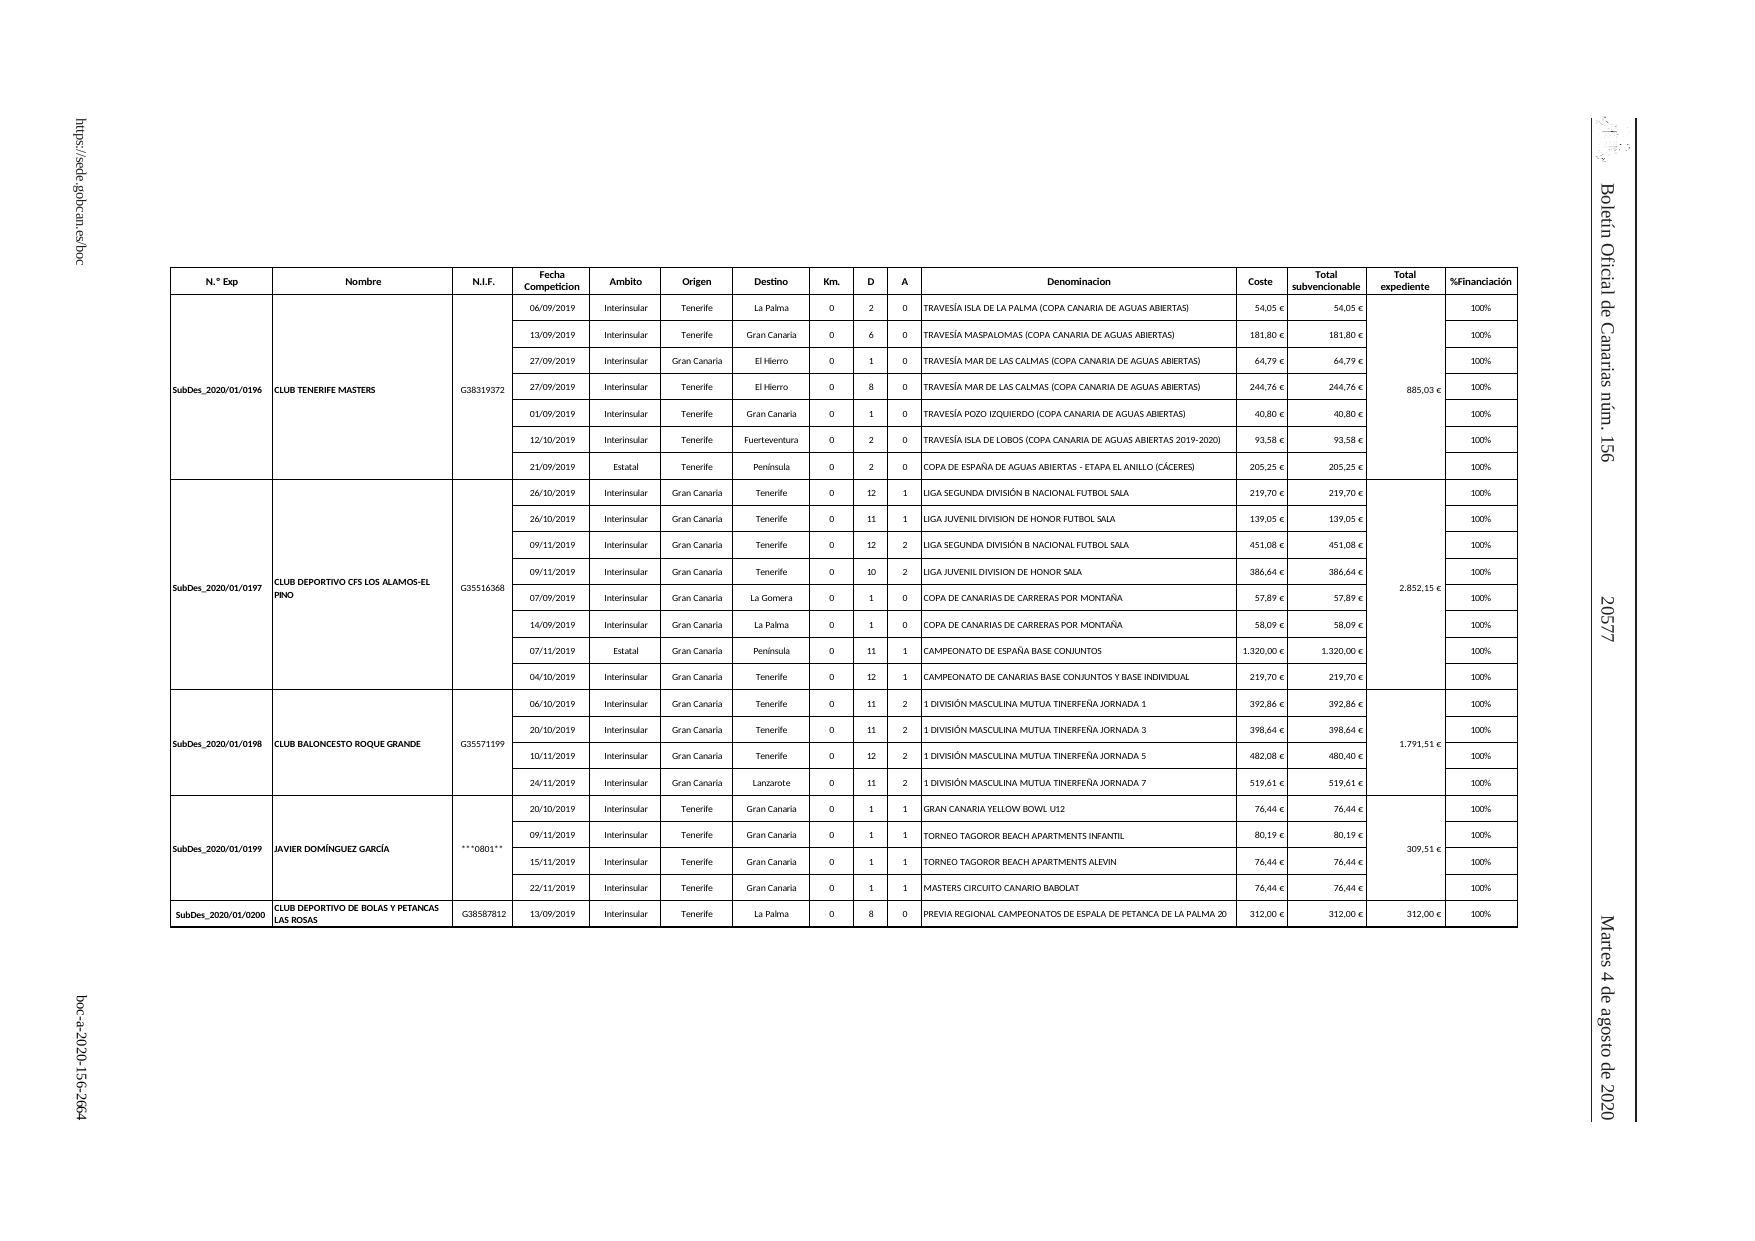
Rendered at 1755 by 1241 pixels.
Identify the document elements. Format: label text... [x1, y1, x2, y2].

table_cell 11 [854, 717, 887, 742]
table_cell Interinsular [590, 585, 660, 610]
table_cell Interinsular [590, 321, 660, 347]
table_cell 885,03 € [1367, 295, 1445, 478]
table_cell Interinsular [590, 611, 660, 637]
table_cell Gran Canaria [661, 611, 732, 637]
table_cell CAMPEONATO DE ESPAÑA BASE CONJUNTOS [922, 638, 1236, 663]
table_cell 139,05 € [1288, 506, 1366, 531]
table_cell Gran Canaria [733, 796, 809, 821]
table_cell Interinsular [590, 875, 660, 900]
table_cell 0 [810, 638, 853, 663]
table_cell Tenerife [733, 532, 809, 557]
table_header Denominacion [922, 268, 1236, 294]
table_cell G35516368 [453, 480, 512, 689]
table_cell 181,80 € [1237, 321, 1287, 347]
table_cell Gran Canaria [661, 506, 732, 531]
table_cell 24/11/2019 [513, 769, 589, 795]
table_cell Gran Canaria [661, 717, 732, 742]
table_cell 10 [854, 559, 887, 584]
table_cell Gran Canaria [661, 638, 732, 663]
table_cell 1 [888, 822, 921, 847]
table_cell 2 [854, 453, 887, 478]
table_cell Tenerife [661, 901, 732, 926]
table_cell 100% [1446, 295, 1517, 320]
table_cell Interinsular [590, 532, 660, 557]
table_header Total subvencionable [1288, 268, 1366, 294]
table_cell Lanzarote [733, 769, 809, 795]
table_cell Tenerife [661, 848, 732, 874]
table_cell 0 [888, 374, 921, 399]
table_header Origen [661, 268, 732, 294]
table_cell 1 DIVISIÓN MASCULINA MUTUA TINERFEÑA JORNADA 3 [922, 717, 1236, 742]
table_cell 1 DIVISIÓN MASCULINA MUTUA TINERFEÑA JORNADA 7 [922, 769, 1236, 795]
table_cell 76,44 € [1288, 796, 1366, 821]
table_cell 100% [1446, 822, 1517, 847]
table_cell Tenerife [661, 796, 732, 821]
table_cell 482,08 € [1237, 743, 1287, 768]
table_cell 2 [854, 427, 887, 452]
table_cell El Hierro [733, 348, 809, 373]
table_cell 57,89 € [1237, 585, 1287, 610]
table_cell 100% [1446, 585, 1517, 610]
table_cell 1 [854, 848, 887, 874]
table_cell G38319372 [453, 295, 512, 478]
table_header Km. [810, 268, 853, 294]
table_cell 22/11/2019 [513, 875, 589, 900]
table_cell 1 [854, 875, 887, 900]
table_cell 2.852,15 € [1367, 480, 1445, 689]
table_cell 0 [810, 559, 853, 584]
table_header A [888, 268, 921, 294]
table_header Coste [1237, 268, 1287, 294]
table_cell 0 [810, 769, 853, 795]
table_cell 09/11/2019 [513, 822, 589, 847]
table_cell 309,51 € [1367, 796, 1445, 900]
table_cell PREVIA REGIONAL CAMPEONATOS DE ESPALA DE PETANCA DE LA PALMA 20 [922, 901, 1236, 926]
table_cell Gran Canaria [661, 743, 732, 768]
table_cell 139,05 € [1237, 506, 1287, 531]
table_cell 11 [854, 506, 887, 531]
table_cell 21/09/2019 [513, 453, 589, 478]
table_cell 0 [810, 585, 853, 610]
table_cell La Gomera [733, 585, 809, 610]
table_cell 54,05 € [1237, 295, 1287, 320]
table_cell Interinsular [590, 295, 660, 320]
table_cell 480,40 € [1288, 743, 1366, 768]
table_cell 0 [888, 295, 921, 320]
table_cell 40,80 € [1237, 400, 1287, 426]
table_cell Tenerife [733, 559, 809, 584]
table_cell 100% [1446, 480, 1517, 505]
table_cell 07/11/2019 [513, 638, 589, 663]
table_cell LIGA SEGUNDA DIVISIÓN B NACIONAL FUTBOL SALA [922, 480, 1236, 505]
table_cell Tenerife [733, 506, 809, 531]
table_cell TRAVESÍA MAR DE LAS CALMAS (COPA CANARIA DE AGUAS ABIERTAS) [922, 348, 1236, 373]
table_cell Interinsular [590, 690, 660, 716]
table_cell LIGA SEGUNDA DIVISIÓN B NACIONAL FUTBOL SALA [922, 532, 1236, 557]
table_cell 0 [810, 295, 853, 320]
table_cell 54,05 € [1288, 295, 1366, 320]
table_cell Gran Canaria [661, 664, 732, 689]
table_cell 100% [1446, 796, 1517, 821]
table_cell 398,64 € [1237, 717, 1287, 742]
table_cell 398,64 € [1288, 717, 1366, 742]
table_cell 20/10/2019 [513, 796, 589, 821]
table_cell Gran Canaria [733, 875, 809, 900]
table_cell 100% [1446, 348, 1517, 373]
table_cell 1 [888, 480, 921, 505]
table_cell 2 [888, 559, 921, 584]
table_cell Interinsular [590, 480, 660, 505]
table_cell 451,08 € [1288, 532, 1366, 557]
table_cell Península [733, 453, 809, 478]
table_cell Gran Canaria [661, 559, 732, 584]
table_cell LIGA JUVENIL DIVISION DE HONOR SALA [922, 559, 1236, 584]
table_cell 2 [854, 295, 887, 320]
table_cell 100% [1446, 427, 1517, 452]
table_cell 2 [888, 717, 921, 742]
table_cell COPA DE CANARIAS DE CARRERAS POR MONTAÑA [922, 585, 1236, 610]
table_cell 219,70 € [1288, 664, 1366, 689]
table_cell TRAVESÍA ISLA DE LA PALMA (COPA CANARIA DE AGUAS ABIERTAS) [922, 295, 1236, 320]
table_cell 1 [854, 348, 887, 373]
table_cell Tenerife [661, 453, 732, 478]
table_cell 27/09/2019 [513, 348, 589, 373]
table_cell ***0801** [453, 796, 512, 900]
table_cell Interinsular [590, 717, 660, 742]
table_cell 1 [854, 400, 887, 426]
table_cell G35571199 [453, 690, 512, 795]
table_cell Tenerife [661, 875, 732, 900]
table_cell 0 [810, 690, 853, 716]
table_cell 0 [810, 743, 853, 768]
table_cell 12/10/2019 [513, 427, 589, 452]
table_cell TRAVESÍA ISLA DE LOBOS (COPA CANARIA DE AGUAS ABIERTAS 2019-2020) [922, 427, 1236, 452]
table_cell 06/09/2019 [513, 295, 589, 320]
table_cell Península [733, 638, 809, 663]
table_cell TORNEO TAGOROR BEACH APARTMENTS INFANTIL [922, 822, 1236, 847]
table_cell 100% [1446, 611, 1517, 637]
table_cell 13/09/2019 [513, 901, 589, 926]
table_cell 100% [1446, 769, 1517, 795]
table_cell 100% [1446, 848, 1517, 874]
table_cell 93,58 € [1237, 427, 1287, 452]
table_cell 26/10/2019 [513, 506, 589, 531]
table_cell 1.320,00 € [1237, 638, 1287, 663]
table_cell Gran Canaria [661, 769, 732, 795]
table_cell CLUB DEPORTIVO CFS LOS ALAMOS-EL PINO [273, 480, 452, 689]
table_cell Interinsular [590, 848, 660, 874]
table_cell 0 [888, 901, 921, 926]
table_cell 219,70 € [1288, 480, 1366, 505]
table_cell Interinsular [590, 743, 660, 768]
table_cell 1 [888, 875, 921, 900]
table_cell 0 [888, 348, 921, 373]
table_cell GRAN CANARIA YELLOW BOWL U12 [922, 796, 1236, 821]
table_cell 76,44 € [1288, 848, 1366, 874]
table_cell 392,86 € [1237, 690, 1287, 716]
text Martes 4 de agosto de 2020 [1598, 915, 1618, 1124]
table_cell 386,64 € [1288, 559, 1366, 584]
table_cell 0 [810, 480, 853, 505]
table_cell Interinsular [590, 664, 660, 689]
table_cell 14/09/2019 [513, 611, 589, 637]
table_cell 1 [854, 585, 887, 610]
table_cell 0 [810, 875, 853, 900]
table_cell 0 [810, 532, 853, 557]
table_cell 1 [854, 796, 887, 821]
table_cell 519,61 € [1237, 769, 1287, 795]
table_cell 100% [1446, 506, 1517, 531]
table_cell Gran Canaria [661, 348, 732, 373]
table_cell 40,80 € [1288, 400, 1366, 426]
table_cell 11 [854, 769, 887, 795]
table_cell Tenerife [661, 427, 732, 452]
table_cell 0 [888, 611, 921, 637]
table_cell 100% [1446, 400, 1517, 426]
table_cell 100% [1446, 901, 1517, 926]
table_cell 1 [888, 664, 921, 689]
table_cell 0 [810, 796, 853, 821]
table_cell Tenerife [661, 295, 732, 320]
table_cell 76,44 € [1288, 875, 1366, 900]
table_cell La Palma [733, 295, 809, 320]
table_cell Tenerife [661, 374, 732, 399]
table_cell 0 [810, 717, 853, 742]
table_cell 1 [854, 611, 887, 637]
table_cell 01/09/2019 [513, 400, 589, 426]
table_cell 15/11/2019 [513, 848, 589, 874]
table_cell Tenerife [733, 717, 809, 742]
table_cell 76,44 € [1237, 796, 1287, 821]
table_header D [854, 268, 887, 294]
table_cell 09/11/2019 [513, 532, 589, 557]
table_cell 6 [854, 321, 887, 347]
table_cell 04/10/2019 [513, 664, 589, 689]
table_cell SubDes_2020/01/0196 [171, 295, 272, 478]
table_cell 100% [1446, 559, 1517, 584]
table_cell COPA DE ESPAÑA DE AGUAS ABIERTAS - ETAPA EL ANILLO (CÁCERES) [922, 453, 1236, 478]
table_cell Interinsular [590, 427, 660, 452]
table_cell Gran Canaria [661, 532, 732, 557]
table_cell 20/10/2019 [513, 717, 589, 742]
table_cell MASTERS CIRCUITO CANARIO BABOLAT [922, 875, 1236, 900]
table_cell 100% [1446, 875, 1517, 900]
table_cell TRAVESÍA POZO IZQUIERDO (COPA CANARIA DE AGUAS ABIERTAS) [922, 400, 1236, 426]
table_cell CLUB BALONCESTO ROQUE GRANDE [273, 690, 452, 795]
table_cell 12 [854, 532, 887, 557]
table_header Ambito [590, 268, 660, 294]
table_cell Gran Canaria [733, 400, 809, 426]
table_cell Fuerteventura [733, 427, 809, 452]
table_cell El Hierro [733, 374, 809, 399]
table_cell 100% [1446, 717, 1517, 742]
table_cell 451,08 € [1237, 532, 1287, 557]
table_cell Interinsular [590, 348, 660, 373]
table_cell Tenerife [733, 480, 809, 505]
table_cell LIGA JUVENIL DIVISION DE HONOR FUTBOL SALA [922, 506, 1236, 531]
table_cell 312,00 € [1237, 901, 1287, 926]
table_cell Interinsular [590, 796, 660, 821]
table_cell 1 DIVISIÓN MASCULINA MUTUA TINERFEÑA JORNADA 5 [922, 743, 1236, 768]
table_cell 100% [1446, 453, 1517, 478]
table_cell 06/10/2019 [513, 690, 589, 716]
table_cell 11 [854, 690, 887, 716]
table_cell Interinsular [590, 901, 660, 926]
table_cell Gran Canaria [661, 690, 732, 716]
text Boletín Oficial de Canarias núm. 156 [1598, 183, 1618, 464]
table_cell 205,25 € [1288, 453, 1366, 478]
table_cell 519,61 € [1288, 769, 1366, 795]
table_cell CAMPEONATO DE CANARIAS BASE CONJUNTOS Y BASE INDIVIDUAL [922, 664, 1236, 689]
table_cell 0 [810, 506, 853, 531]
table_header Destino [733, 268, 809, 294]
table_cell Interinsular [590, 400, 660, 426]
table_cell SubDes_2020/01/0198 [171, 690, 272, 795]
table_cell 2 [888, 690, 921, 716]
table_header N.º Exp [171, 268, 272, 294]
table_cell 312,00 € [1367, 901, 1445, 926]
table_cell Tenerife [733, 743, 809, 768]
table_cell Estatal [590, 453, 660, 478]
table_cell Gran Canaria [733, 848, 809, 874]
table_cell Interinsular [590, 822, 660, 847]
table_cell 0 [888, 585, 921, 610]
table_cell 10/11/2019 [513, 743, 589, 768]
table_cell 58,09 € [1288, 611, 1366, 637]
table_cell 0 [888, 321, 921, 347]
table_cell 0 [810, 901, 853, 926]
table_header Fecha Competicion [513, 268, 589, 294]
table_cell 64,79 € [1288, 348, 1366, 373]
table_cell 13/09/2019 [513, 321, 589, 347]
table_cell 8 [854, 901, 887, 926]
table_cell Interinsular [590, 506, 660, 531]
table_cell 1.320,00 € [1288, 638, 1366, 663]
table_cell Tenerife [733, 690, 809, 716]
table_cell 64,79 € [1237, 348, 1287, 373]
table_header Nombre [273, 268, 452, 294]
table_cell CLUB DEPORTIVO DE BOLAS Y PETANCAS LAS ROSAS [273, 901, 452, 926]
table_cell 0 [810, 848, 853, 874]
table_cell 0 [810, 348, 853, 373]
table_cell 8 [854, 374, 887, 399]
table_cell TRAVESÍA MAR DE LAS CALMAS (COPA CANARIA DE AGUAS ABIERTAS) [922, 374, 1236, 399]
table_cell SubDes_2020/01/0197 [171, 480, 272, 689]
table_cell 0 [810, 664, 853, 689]
table_cell COPA DE CANARIAS DE CARRERAS POR MONTAÑA [922, 611, 1236, 637]
table_cell 2 [888, 769, 921, 795]
table_cell 09/11/2019 [513, 559, 589, 584]
table_cell 244,76 € [1237, 374, 1287, 399]
table_cell 0 [810, 400, 853, 426]
table_cell 1 [888, 796, 921, 821]
table_cell 100% [1446, 374, 1517, 399]
table_cell TRAVESÍA MASPALOMAS (COPA CANARIA DE AGUAS ABIERTAS) [922, 321, 1236, 347]
table_cell 100% [1446, 743, 1517, 768]
table_cell 76,44 € [1237, 848, 1287, 874]
table_cell 100% [1446, 321, 1517, 347]
table_cell 58,09 € [1237, 611, 1287, 637]
table_cell 392,86 € [1288, 690, 1366, 716]
table_cell 07/09/2019 [513, 585, 589, 610]
table_cell 0 [810, 321, 853, 347]
table_cell Interinsular [590, 374, 660, 399]
table_cell 2 [888, 743, 921, 768]
table_cell 205,25 € [1237, 453, 1287, 478]
table_cell 1 [888, 848, 921, 874]
table_cell 386,64 € [1237, 559, 1287, 584]
text https://sede.gobcan.es/boc [73, 118, 90, 273]
table_cell CLUB TENERIFE MASTERS [273, 295, 452, 478]
table_cell Tenerife [661, 321, 732, 347]
table_cell 2 [888, 532, 921, 557]
table_cell 1 [888, 638, 921, 663]
text 20577 [1598, 597, 1618, 646]
table_cell Estatal [590, 638, 660, 663]
table_cell 12 [854, 480, 887, 505]
table_cell 26/10/2019 [513, 480, 589, 505]
table_cell 57,89 € [1288, 585, 1366, 610]
table_cell Interinsular [590, 769, 660, 795]
table_header N.I.F. [453, 268, 512, 294]
table_cell SubDes_2020/01/0199 [171, 796, 272, 900]
table_cell 100% [1446, 532, 1517, 557]
table_cell 76,44 € [1237, 875, 1287, 900]
table_cell 100% [1446, 664, 1517, 689]
table_cell TORNEO TAGOROR BEACH APARTMENTS ALEVIN [922, 848, 1236, 874]
table_cell Interinsular [590, 559, 660, 584]
table_cell La Palma [733, 611, 809, 637]
table_cell 1 DIVISIÓN MASCULINA MUTUA TINERFEÑA JORNADA 1 [922, 690, 1236, 716]
table_cell 12 [854, 743, 887, 768]
table_cell Gran Canaria [661, 480, 732, 505]
table_cell 0 [888, 453, 921, 478]
table_cell 27/09/2019 [513, 374, 589, 399]
table_cell Gran Canaria [733, 822, 809, 847]
table_cell SubDes_2020/01/0200 [171, 901, 272, 926]
table_cell 244,76 € [1288, 374, 1366, 399]
table_cell Tenerife [661, 400, 732, 426]
table_cell 312,00 € [1288, 901, 1366, 926]
table_cell Gran Canaria [661, 585, 732, 610]
table_cell 0 [810, 374, 853, 399]
table_cell JAVIER DOMÍNGUEZ GARCÍA [273, 796, 452, 900]
table_cell 12 [854, 664, 887, 689]
table_cell 0 [810, 427, 853, 452]
table_cell 0 [888, 427, 921, 452]
table_header %Financiación [1446, 268, 1517, 294]
table_cell 0 [810, 611, 853, 637]
table_cell 80,19 € [1288, 822, 1366, 847]
table_cell 219,70 € [1237, 480, 1287, 505]
table_cell La Palma [733, 901, 809, 926]
table_cell 1.791,51 € [1367, 690, 1445, 795]
table_cell 219,70 € [1237, 664, 1287, 689]
table_header Total expediente [1367, 268, 1445, 294]
table_cell 80,19 € [1237, 822, 1287, 847]
table_cell Tenerife [733, 664, 809, 689]
table_cell G38587812 [453, 901, 512, 926]
table_cell 0 [810, 822, 853, 847]
table_cell 1 [888, 506, 921, 531]
table_cell 100% [1446, 690, 1517, 716]
table_cell 0 [888, 400, 921, 426]
table_cell 0 [810, 453, 853, 478]
table_cell Gran Canaria [733, 321, 809, 347]
table_cell 181,80 € [1288, 321, 1366, 347]
table_cell Tenerife [661, 822, 732, 847]
table_cell 1 [854, 822, 887, 847]
table_cell 100% [1446, 638, 1517, 663]
table_cell 93,58 € [1288, 427, 1366, 452]
text boc-a-2020-156-2664 [74, 995, 91, 1124]
table_cell 11 [854, 638, 887, 663]
